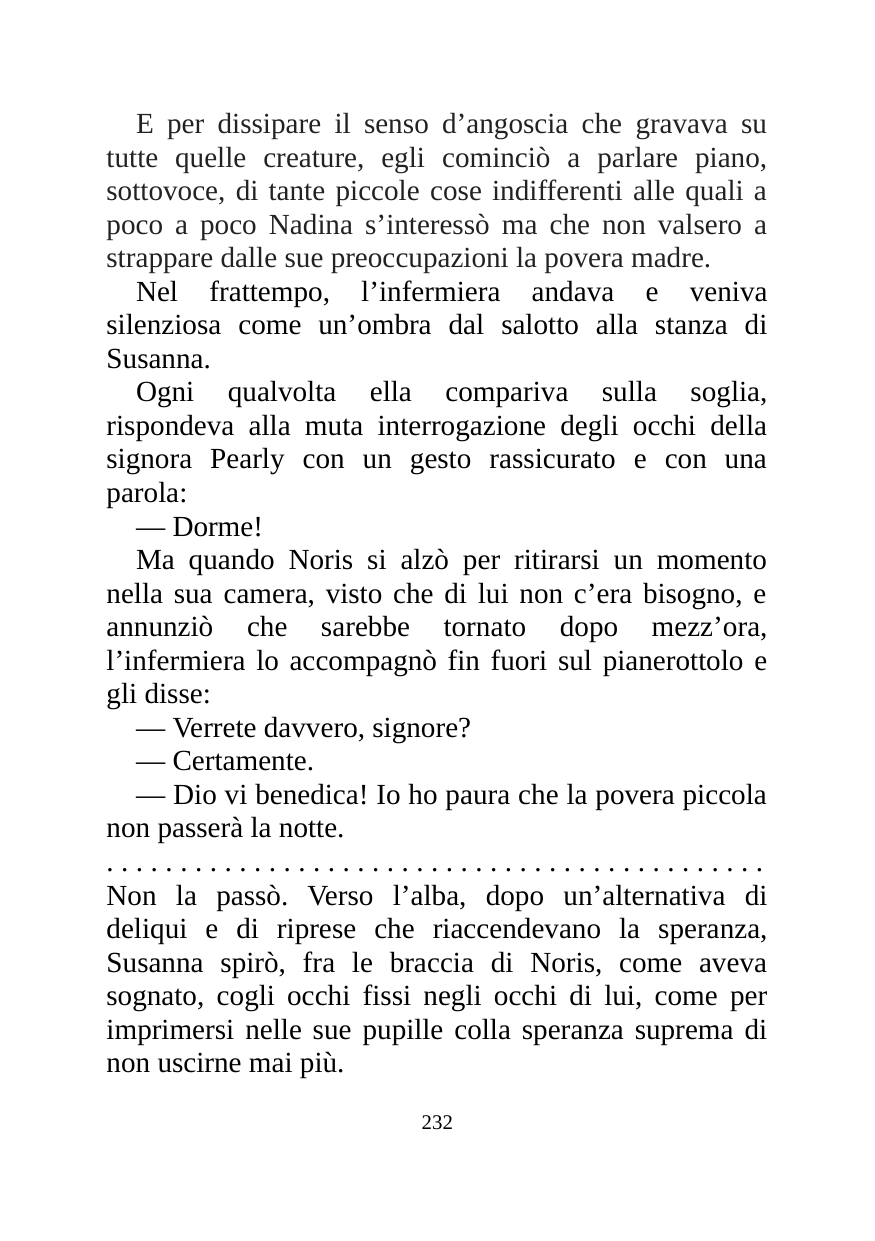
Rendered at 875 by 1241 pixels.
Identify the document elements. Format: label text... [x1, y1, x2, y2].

text — Dorme! [106, 509, 768, 542]
text — Verrete davvero, signore? [106, 710, 768, 743]
text — Dio vi benedica! Io ho paura che la povera piccola non passerà la notte. [106, 777, 768, 844]
text Nel frattempo, l’infermiera andava e veniva silenziosa come un’ombra dal salotto alla stanza di Susanna. [106, 274, 768, 374]
text . . . . . . . . . . . . . . . . . . . . . . . . . . . . . . . . . . . . . . . . . . . . . Non la passò. Verso l’alba, dopo un’alternativa di deliqui e di riprese che riaccendevano la speranza, Susanna spirò, fra le braccia di Noris, come aveva sognato, cogli occhi fissi negli occhi di lui, come per imprimersi nelle sue pupille colla speranza suprema di non uscirne mai più. [106, 844, 768, 1079]
text Ogni qualvolta ella compariva sulla soglia, rispondeva alla muta interrogazione degli occhi della signora Pearly con un gesto rassicurato e con una parola: [106, 374, 768, 509]
text E per dissipare il senso d’angoscia che gravava su tutte quelle creature, egli cominciò a parlare piano, sottovoce, di tante piccole cose indifferenti alle quali a poco a poco Nadina s’interessò ma che non valsero a strappare dalle sue preoccupazioni la povera madre. [106, 106, 768, 274]
text — Certamente. [106, 743, 768, 777]
text Ma quando Noris si alzò per ritirarsi un momento nella sua camera, visto che di lui non c’era bisogno, e annunziò che sarebbe tornato dopo mezz’ora, l’infermiera lo accompagnò fin fuori sul pianerottolo e gli disse: [106, 542, 768, 710]
